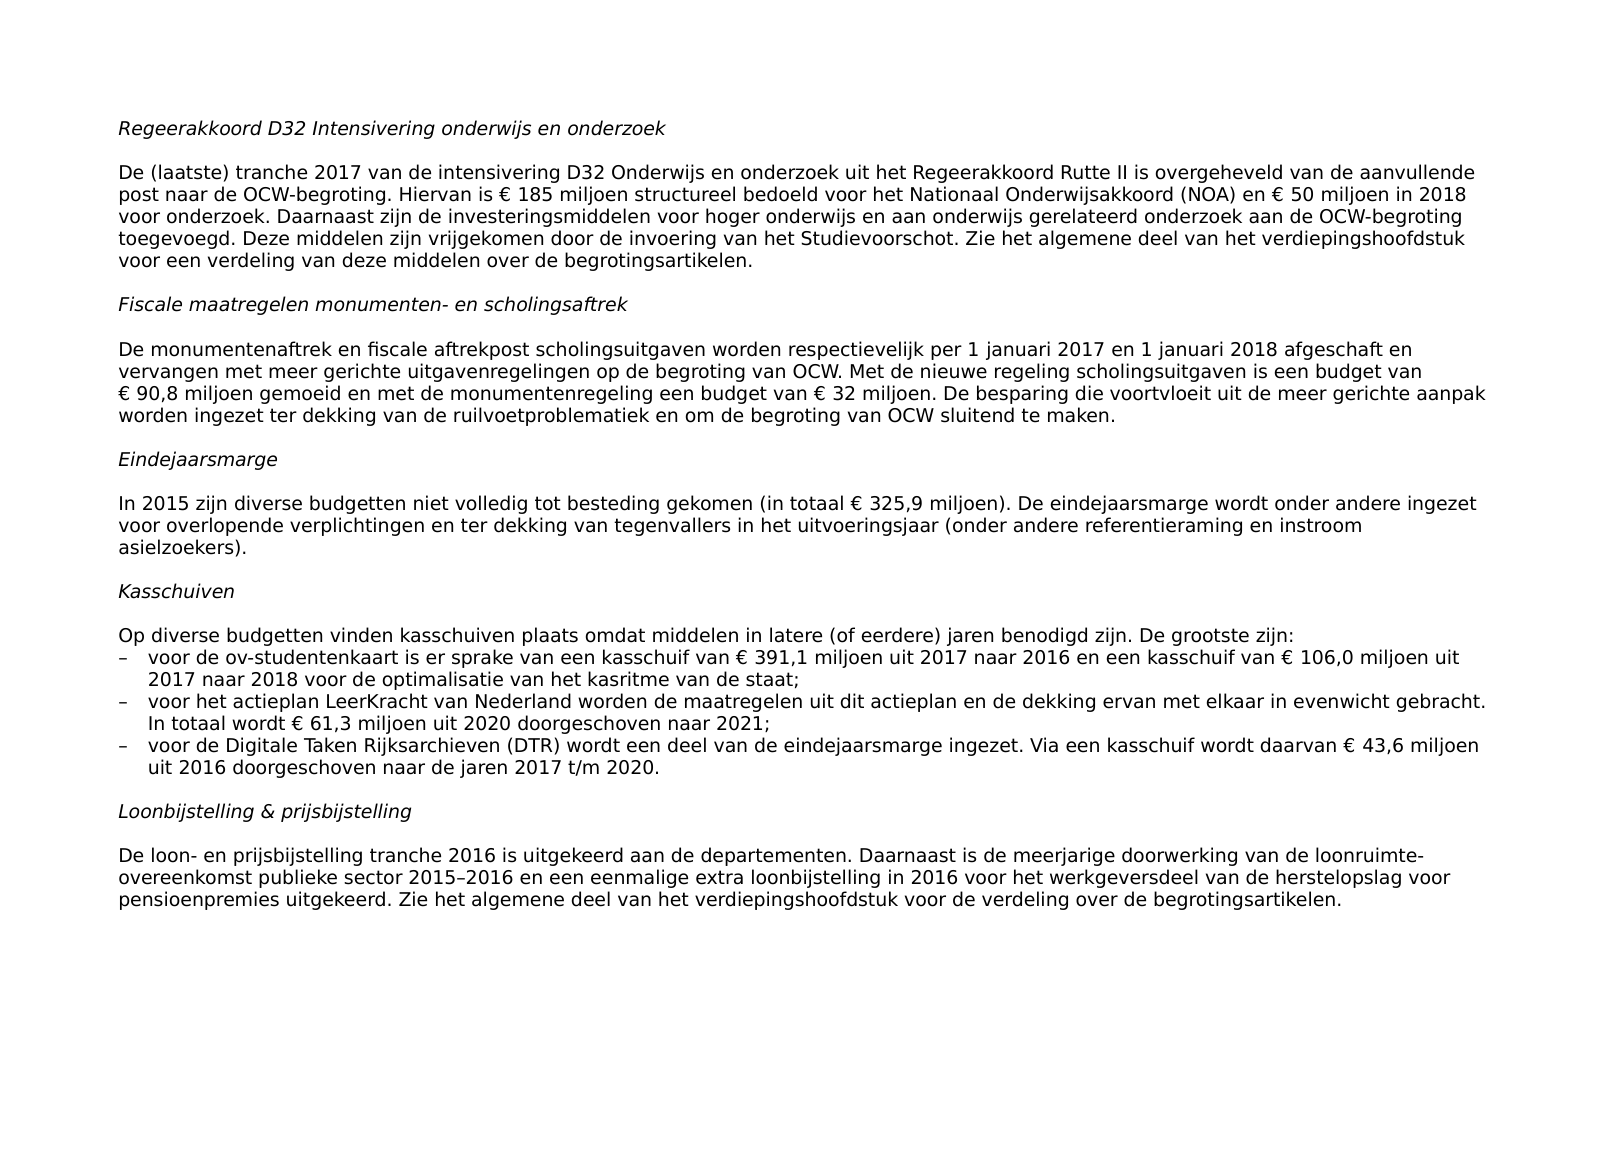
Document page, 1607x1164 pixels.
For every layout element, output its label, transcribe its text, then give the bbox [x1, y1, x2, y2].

text – voor de ov-studentenkaart is er sprake van een kasschuif van € 391,1 miljoen uit 2017 naar 2016 en een kasschuif van € 106,0 miljoen uit 2017 naar 2018 voor de optimalisatie van het kasritme van de staat; [118, 647, 1488, 691]
subtitle Fiscale maatregelen monumenten- en scholingsaftrek [118, 294, 1488, 316]
text – voor de Digitale Taken Rijksarchieven (DTR) wordt een deel van de eindejaarsmarge ingezet. Via een kasschuif wordt daarvan € 43,6 miljoen uit 2016 doorgeschoven naar de jaren 2017 t/m 2020. [118, 735, 1488, 779]
subtitle Eindejaarsmarge [118, 449, 1488, 471]
subtitle Loonbijstelling & prijsbijstelling [118, 801, 1488, 823]
text De monumentenaftrek en fiscale aftrekpost scholingsuitgaven worden respectievelijk per 1 januari 2017 en 1 januari 2018 afgeschaft en vervangen met meer gerichte uitgavenregelingen op de begroting van OCW. Met de nieuwe regeling scholingsuitgaven is een budget van € 90,8 miljoen gemoeid en met de monumentenregeling een budget van € 32 miljoen. De besparing die voortvloeit uit de meer gerichte aanpak worden ingezet ter dekking van de ruilvoetproblematiek en om de begroting van OCW sluitend te maken. [118, 338, 1488, 426]
text In 2015 zijn diverse budgetten niet volledig tot besteding gekomen (in totaal € 325,9 miljoen). De eindejaarsmarge wordt onder andere ingezet voor overlopende verplichtingen en ter dekking van tegenvallers in het uitvoeringsjaar (onder andere referentieraming en instroom asielzoekers). [118, 493, 1488, 559]
text De (laatste) tranche 2017 van de intensivering D32 Onderwijs en onderzoek uit het Regeerakkoord Rutte II is overgeheveld van de aanvullende post naar de OCW-begroting. Hiervan is € 185 miljoen structureel bedoeld voor het Nationaal Onderwijsakkoord (NOA) en € 50 miljoen in 2018 voor onderzoek. Daarnaast zijn de investeringsmiddelen voor hoger onderwijs en aan onderwijs gerelateerd onderzoek aan de OCW-begroting toegevoegd. Deze middelen zijn vrijgekomen door de invoering van het Studievoorschot. Zie het algemene deel van het verdiepingshoofdstuk voor een verdeling van deze middelen over de begrotingsartikelen. [118, 162, 1488, 272]
subtitle Regeerakkoord D32 Intensivering onderwijs en onderzoek [118, 118, 1488, 140]
subtitle Kasschuiven [118, 581, 1488, 603]
text Op diverse budgetten vinden kasschuiven plaats omdat middelen in latere (of eerdere) jaren benodigd zijn. De grootste zijn: [118, 625, 1488, 647]
text De loon- en prijsbijstelling tranche 2016 is uitgekeerd aan de departementen. Daarnaast is de meerjarige doorwerking van de loonruimte-overeenkomst publieke sector 2015–2016 en een eenmalige extra loonbijstelling in 2016 voor het werkgeversdeel van de herstelopslag voor pensioenpremies uitgekeerd. Zie het algemene deel van het verdiepingshoofdstuk voor de verdeling over de begrotingsartikelen. [118, 845, 1488, 911]
text – voor het actieplan LeerKracht van Nederland worden de maatregelen uit dit actieplan en de dekking ervan met elkaar in evenwicht gebracht. In totaal wordt € 61,3 miljoen uit 2020 doorgeschoven naar 2021; [118, 691, 1488, 735]
